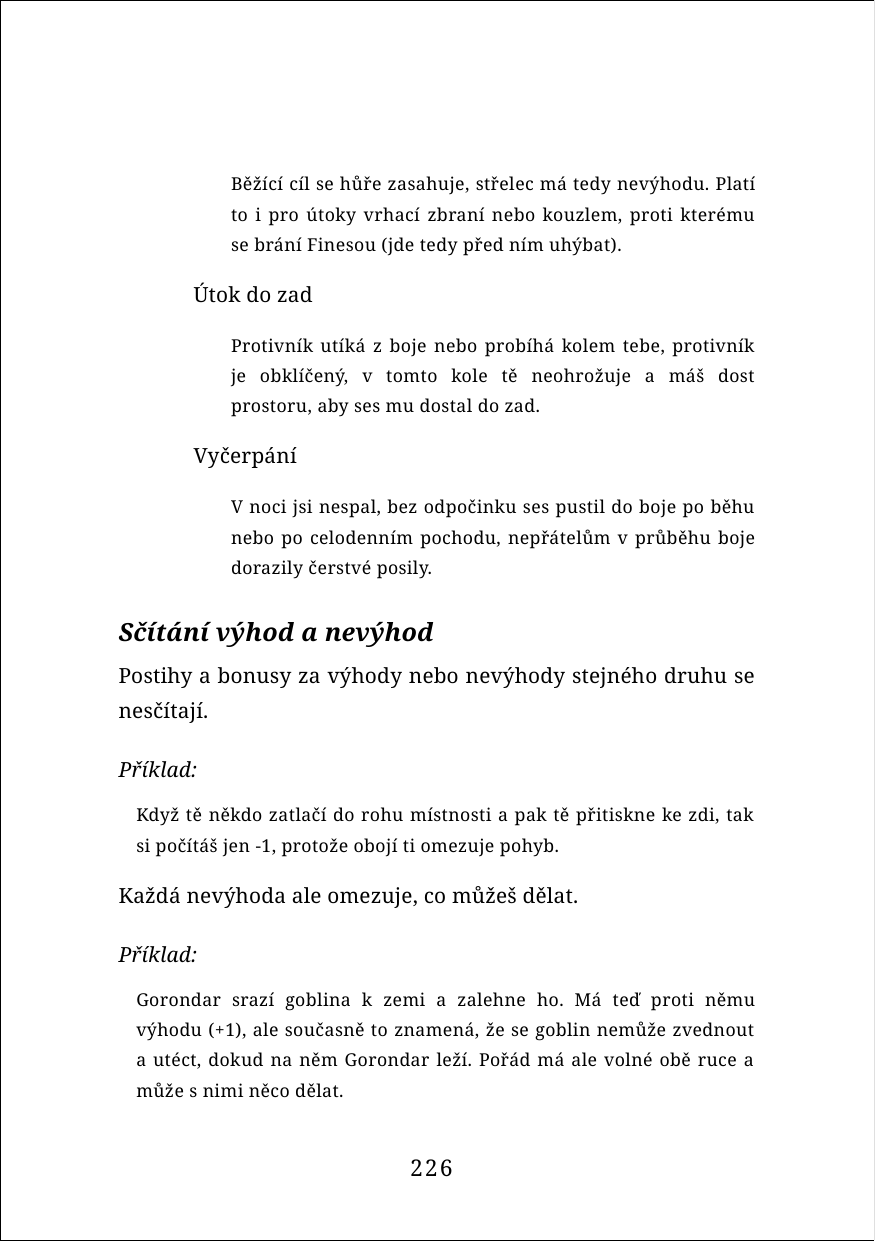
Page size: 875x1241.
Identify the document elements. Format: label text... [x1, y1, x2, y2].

text Příklad: [118, 756, 756, 784]
text Když tě někdo zatlačí do rohu místnosti a pak tě přitiskne ke zdi, tak si počítáš jen -1, protože obojí ti omezuje pohyb. [136, 803, 756, 857]
list Vyčerpání [156, 442, 756, 470]
text Příklad: [118, 940, 756, 968]
text Postihy a bonusy za výhody nebo nevýhody stejného druhu se nesčítají. [118, 661, 756, 725]
text Gorondar srazí goblina k zemi a zalehne ho. Má teď proti němu výhodu (+1), ale současně to znamená, že se goblin nemůže zvednout a utéct, dokud na něm Gorondar leží. Pořád má ale volné obě ruce a může s nimi něco dělat. [136, 987, 756, 1102]
text Každá nevýhoda ale omezuje, co můžeš dělat. [118, 881, 756, 909]
list Běžící cíl se hůře zasahuje, střelec má tedy nevýhodu. Platí to i pro útoky vrhací zbraní nebo kouzlem, proti kterému se brání Finesou (jde tedy před ním uhýbat). [193, 172, 756, 256]
subtitle Sčítání výhod a nevýhod [118, 615, 756, 649]
list V noci jsi nespal, bez odpočinku ses pustil do boje po běhu nebo po celodenním pochodu, nepřátelům v průběhu boje dorazily čerstvé posily. [193, 495, 756, 579]
list Útok do zad [156, 280, 756, 308]
list Protivník utíká z boje nebo probíhá kolem tebe, protivník je obklíčený, v tomto kole tě neohrožuje a máš dost prostoru, aby ses mu dostal do zad. [193, 333, 756, 418]
